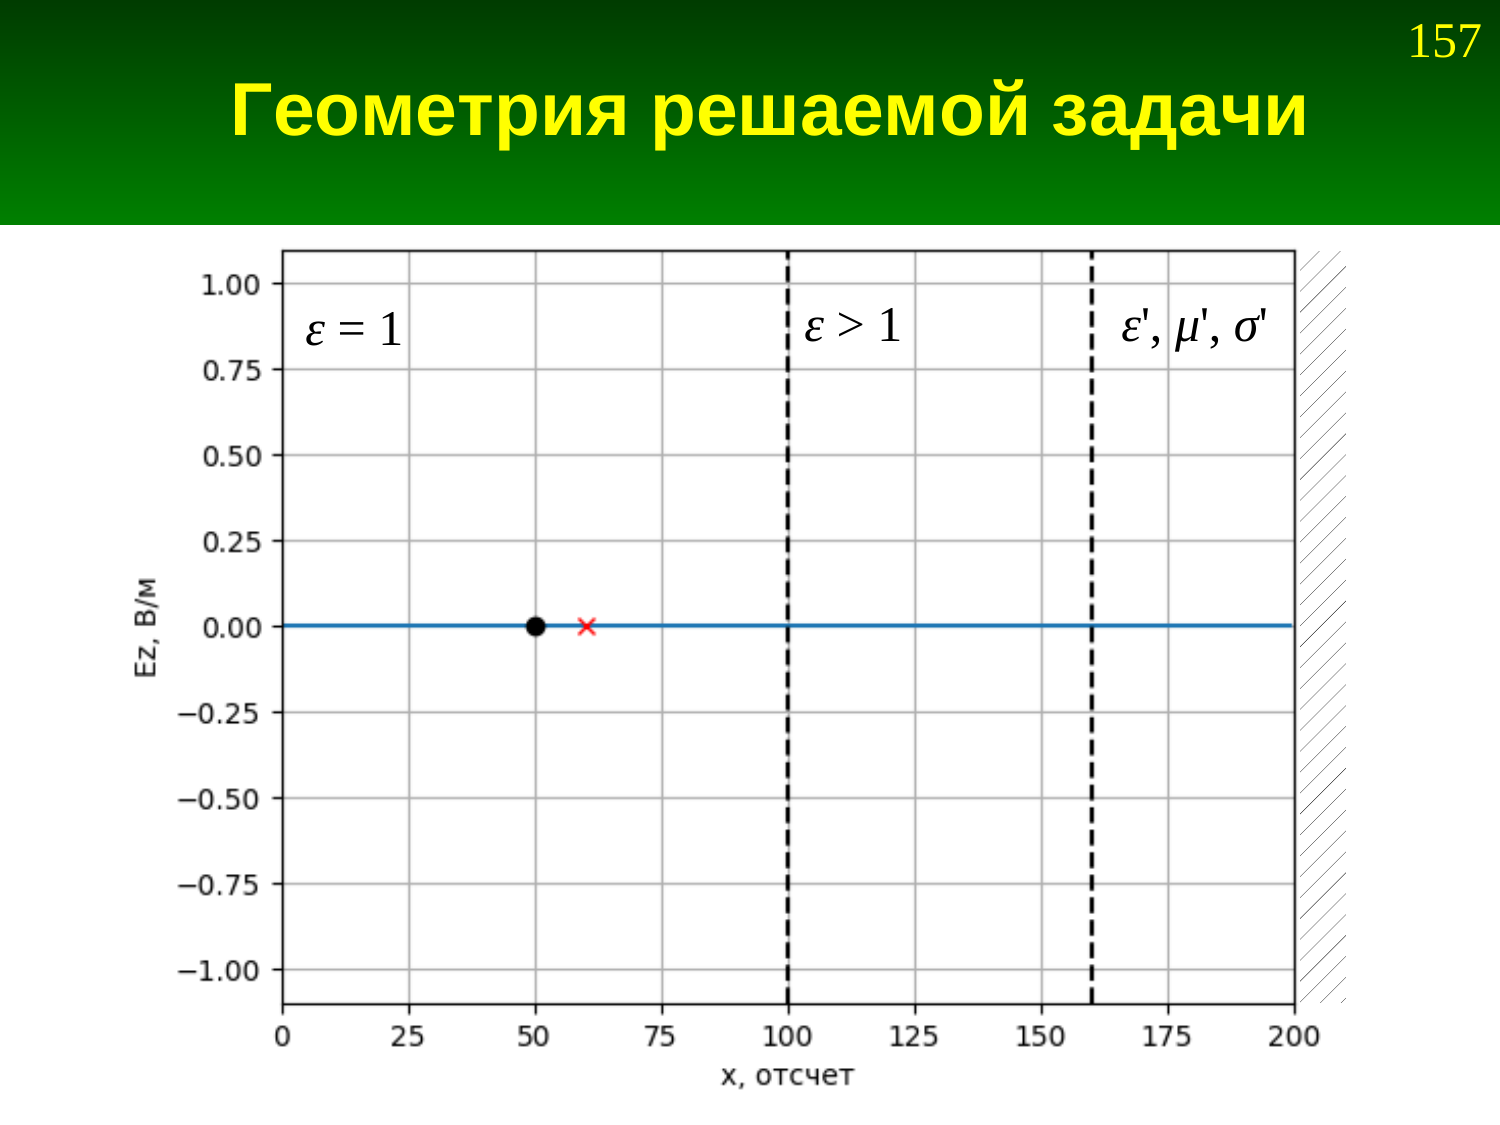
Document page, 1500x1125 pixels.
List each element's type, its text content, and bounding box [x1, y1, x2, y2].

title Геометрия решаемой задачи [100, 7, 1441, 204]
text_box [1299, 250, 1347, 1004]
picture [119, 234, 1334, 1112]
text_box ε > 1 [789, 283, 919, 359]
text_box ε', μ', σ' [1106, 283, 1283, 359]
text_box ε = 1 [290, 287, 420, 363]
